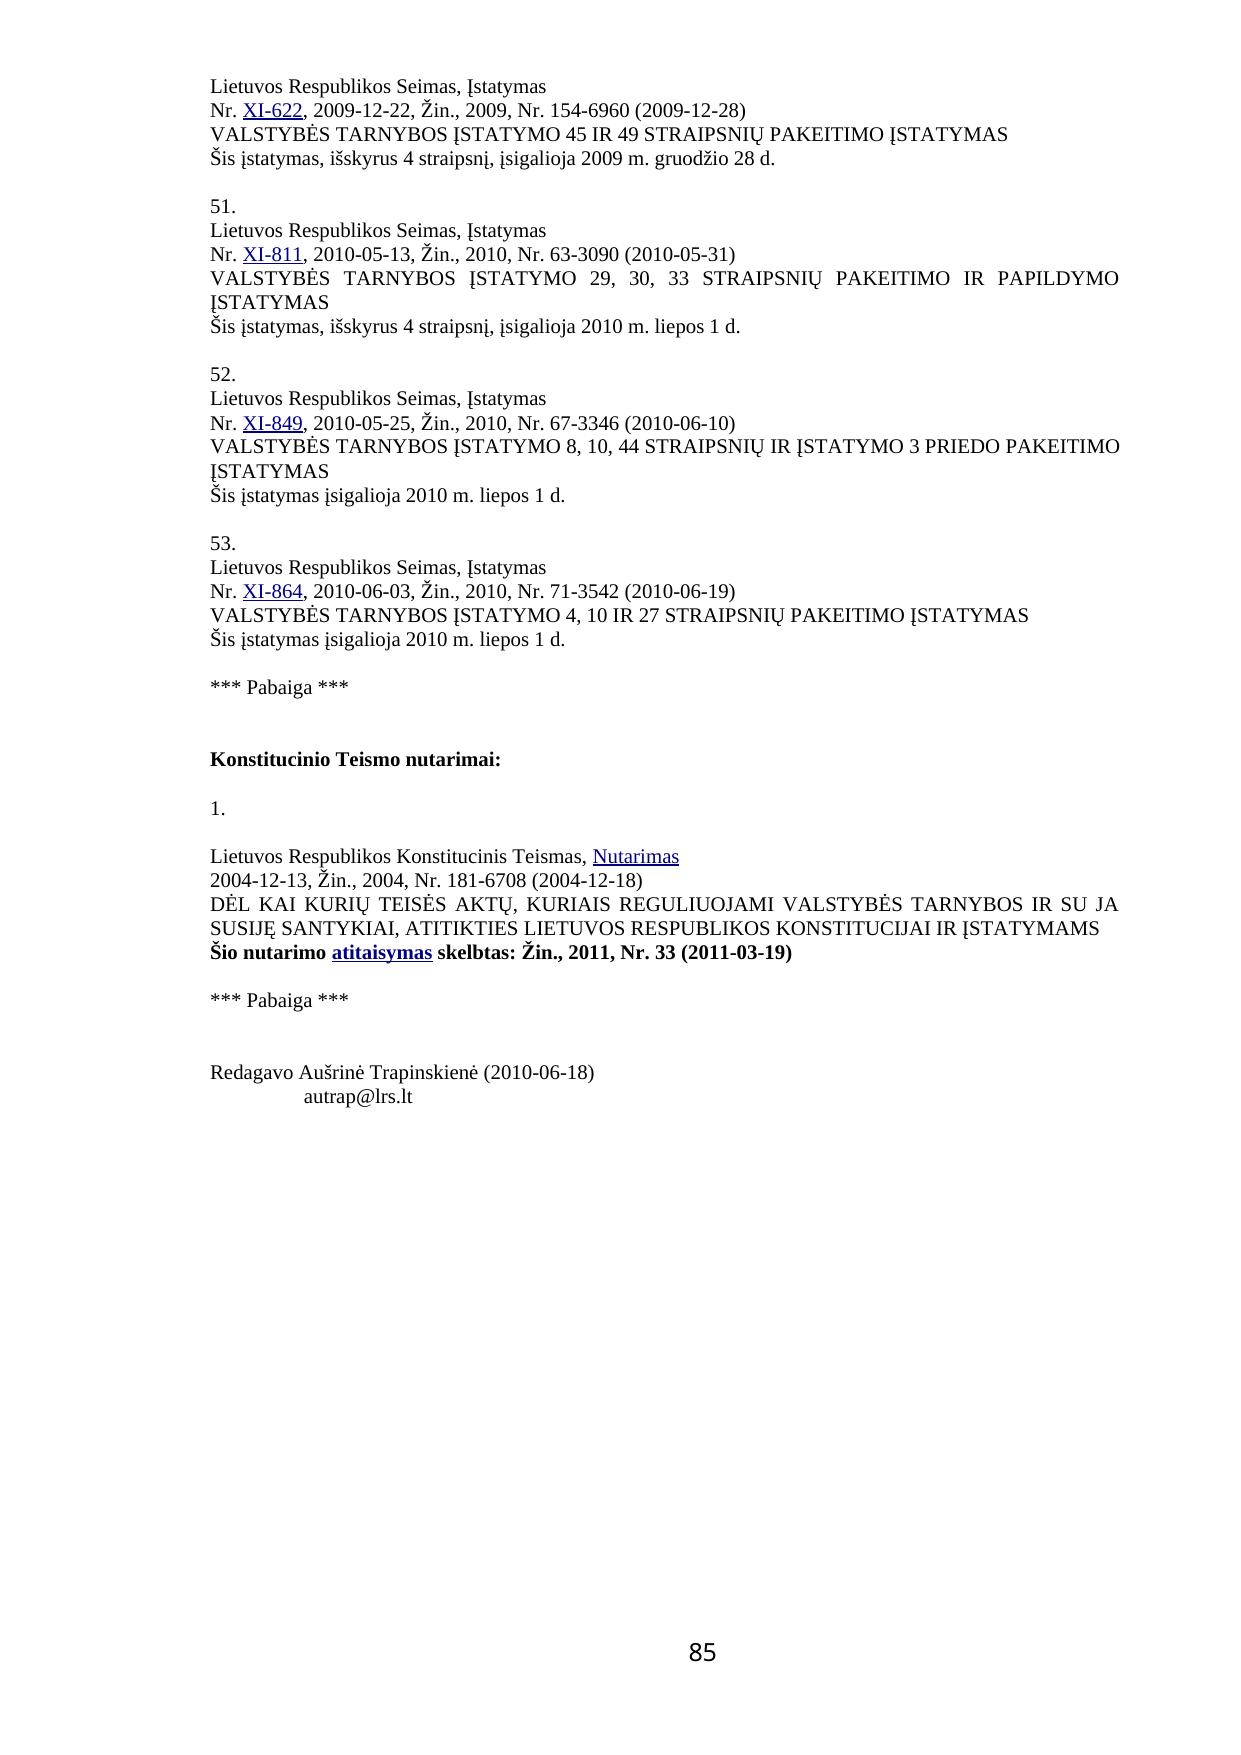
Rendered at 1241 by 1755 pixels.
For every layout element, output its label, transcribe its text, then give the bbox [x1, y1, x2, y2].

text Nr. XI-622, 2009-12-22, Žin., 2009, Nr. 154-6960 (2009-12-28) [210, 98, 1120, 122]
text Šis įstatymas, išskyrus 4 straipsnį, įsigalioja 2009 m. gruodžio 28 d. [210, 146, 1120, 170]
text 2004-12-13, Žin., 2004, Nr. 181-6708 (2004-12-18) [210, 868, 1120, 892]
text Lietuvos Respublikos Seimas, Įstatymas [210, 555, 1120, 579]
text Konstitucinio Teismo nutarimai: [210, 747, 1120, 771]
text Lietuvos Respublikos Seimas, Įstatymas [210, 73, 1120, 98]
text Nr. XI-864, 2010-06-03, Žin., 2010, Nr. 71-3542 (2010-06-19) [210, 579, 1120, 603]
text VALSTYBĖS TARNYBOS ĮSTATYMO 8, 10, 44 STRAIPSNIŲ IR ĮSTATYMO 3 PRIEDO PAKEITIMO ĮSTATYMAS [210, 434, 1120, 483]
text 1. [210, 795, 1120, 819]
text 52. [210, 362, 1120, 386]
text *** Pabaiga *** [210, 675, 1120, 699]
text 51. [210, 194, 1120, 218]
text Lietuvos Respublikos Konstitucinis Teismas, Nutarimas [210, 843, 1120, 868]
text VALSTYBĖS TARNYBOS ĮSTATYMO 45 IR 49 STRAIPSNIŲ PAKEITIMO ĮSTATYMAS [210, 122, 1120, 146]
text 53. [210, 531, 1120, 555]
text VALSTYBĖS TARNYBOS ĮSTATYMO 29, 30, 33 STRAIPSNIŲ PAKEITIMO IR PAPILDYMO ĮSTATYMAS [210, 266, 1120, 314]
text Lietuvos Respublikos Seimas, Įstatymas [210, 386, 1120, 410]
text VALSTYBĖS TARNYBOS ĮSTATYMO 4, 10 IR 27 STRAIPSNIŲ PAKEITIMO ĮSTATYMAS [210, 603, 1120, 627]
text Nr. XI-849, 2010-05-25, Žin., 2010, Nr. 67-3346 (2010-06-10) [210, 410, 1120, 434]
text Šis įstatymas įsigalioja 2010 m. liepos 1 d. [210, 627, 1126, 651]
text Lietuvos Respublikos Seimas, Įstatymas [210, 218, 1120, 242]
text Šis įstatymas, išskyrus 4 straipsnį, įsigalioja 2010 m. liepos 1 d. [210, 314, 1120, 338]
text autrap@lrs.lt [210, 1084, 1120, 1108]
text Redagavo Aušrinė Trapinskienė (2010-06-18) [210, 1060, 1120, 1084]
text Šio nutarimo atitaisymas skelbtas: Žin., 2011, Nr. 33 (2011-03-19) [210, 940, 1120, 964]
text DĖL KAI KURIŲ TEISĖS AKTŲ, KURIAIS REGULIUOJAMI VALSTYBĖS TARNYBOS IR SU JA SUSIJĘ SANTYKIAI, ATITIKTIES LIETUVOS RESPUBLIKOS KONSTITUCIJAI IR ĮSTATYMAMS [210, 892, 1120, 940]
text Šis įstatymas įsigalioja 2010 m. liepos 1 d. [210, 483, 1120, 507]
text *** Pabaiga *** [210, 988, 1120, 1012]
text Nr. XI-811, 2010-05-13, Žin., 2010, Nr. 63-3090 (2010-05-31) [210, 242, 1120, 266]
